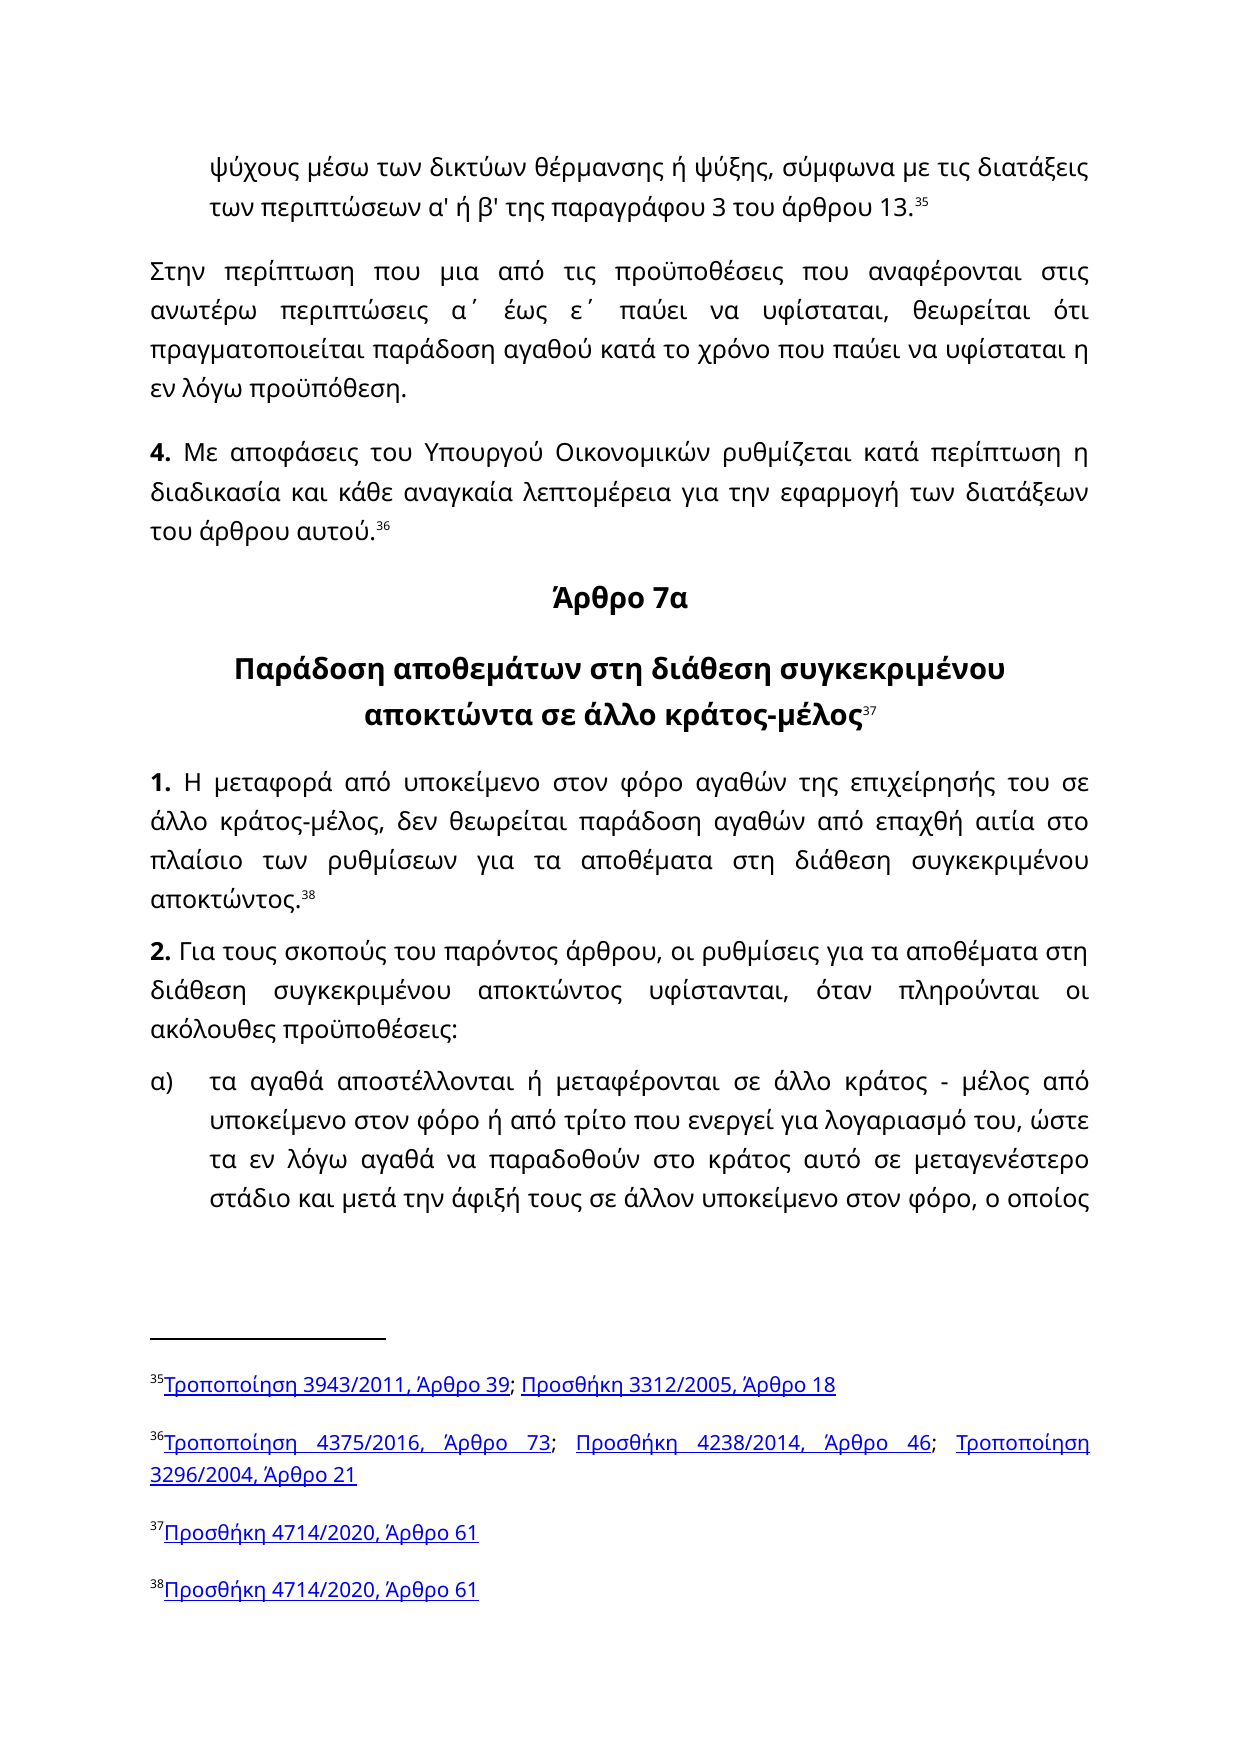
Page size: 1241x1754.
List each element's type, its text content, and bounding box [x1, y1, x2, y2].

text 1. Η μεταφορά από υποκείμενο στον φόρο αγαθών της επιχείρησής του σε άλλο κράτος-μέλος, δεν θεωρείται παράδοση αγαθών από επαχθή αιτία στο πλαίσιο των ρυθμίσεων για τα αποθέματα στη διάθεση συγκεκριμένου αποκτώντος. [150, 764, 1090, 916]
text Τροποποίηση 3943/2011, Άρθρο 39; Προσθήκη 3312/2005, Άρθρο 18 [150, 1370, 1090, 1398]
text Προσθήκη 4714/2020, Άρθρο 61 [150, 1518, 1090, 1546]
text Τροποποίηση 4375/2016, Άρθρο 73; Προσθήκη 4238/2014, Άρθρο 46; Τροποποίηση 3296/2004, Άρθρο 21 [150, 1428, 1090, 1489]
text 4. Με αποφάσεις του Υπουργού Οικονομικών ρυθμίζεται κατά περίπτωση η διαδικασία και κάθε αναγκαία λεπτομέρεια για την εφαρμογή των διατάξεων του άρθρου αυτού. [150, 435, 1090, 547]
text Προσθήκη 4714/2020, Άρθρο 61 [150, 1576, 1090, 1604]
list α) τα αγαθά αποστέλλονται ή μεταφέρονται σε άλλο κράτος - μέλος από υποκείμενο στον φόρο ή από τρίτο που ενεργεί για λογαριασμό του, ώστε τα εν λόγω αγαθά να παραδοθούν στο κράτος αυτό σε μεταγενέστερο στάδιο και μετά την άφιξή τους σε άλλον υποκείμενο στον φόρο, ο οποίος [150, 1063, 1090, 1215]
text 2. Για τους σκοπούς του παρόντος άρθρου, οι ρυθμίσεις για τα αποθέματα στη διάθεση συγκεκριμένου αποκτώντος υφίστανται, όταν πληρούνται οι ακόλουθες προϋποθέσεις: [150, 933, 1090, 1046]
subtitle Παράδοση αποθεμάτων στη διάθεση συγκεκριμένου αποκτώντα σε άλλο κράτος-μέλος [150, 648, 1090, 733]
list ψύχους μέσω των δικτύων θέρμανσης ή ψύξης, σύμφωνα με τις διατάξεις των περιπτώσεων α' ή β' της παραγράφου 3 του άρθρου 13. [150, 150, 1090, 223]
text Στην περίπτωση που μια από τις προϋποθέσεις που αναφέρονται στις ανωτέρω περιπτώσεις α΄ έως ε΄ παύει να υφίσταται, θεωρείται ότι πραγματοποιείται παράδοση αγαθού κατά το χρόνο που παύει να υφίσταται η εν λόγω προϋπόθεση. [150, 253, 1090, 405]
subtitle Άρθρο 7α [150, 577, 1090, 617]
